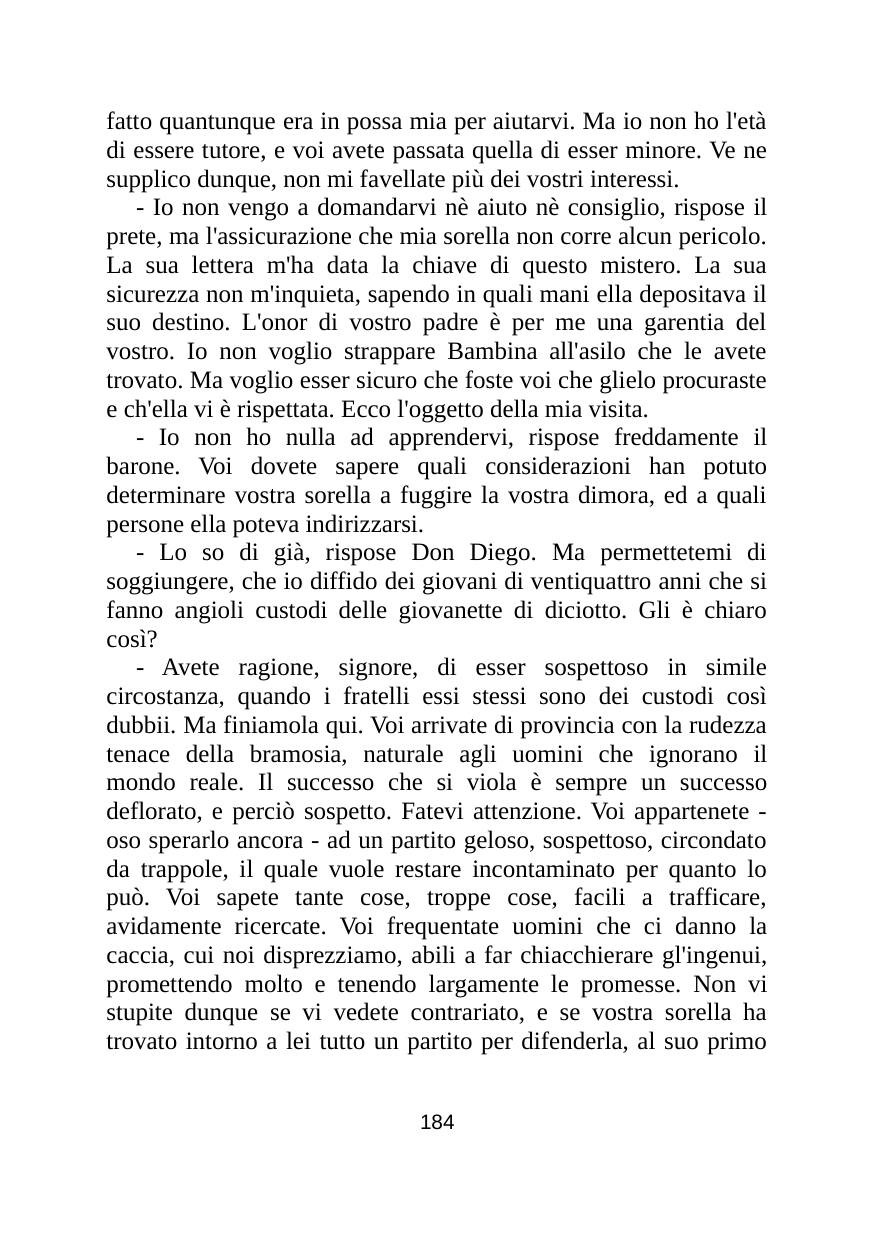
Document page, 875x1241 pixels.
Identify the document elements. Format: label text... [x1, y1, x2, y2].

text - Lo so di già, rispose Don Diego. Ma permettetemi di soggiungere, che io diffido dei giovani di ventiquattro anni che si fanno angioli custodi delle giovanette di diciotto. Gli è chiaro così? [106, 537, 768, 652]
text fatto quantunque era in possa mia per aiutarvi. Ma io non ho l'età di essere tutore, e voi avete passata quella di esser minore. Ve ne supplico dunque, non mi favellate più dei vostri interessi. [106, 106, 768, 192]
text - Io non ho nulla ad apprendervi, rispose freddamente il barone. Voi dovete sapere quali considerazioni han potuto determinare vostra sorella a fuggire la vostra dimora, ed a quali persone ella poteva indirizzarsi. [106, 422, 768, 537]
text - Avete ragione, signore, di esser sospettoso in simile circostanza, quando i fratelli essi stessi sono dei custodi così dubbii. Ma finiamola qui. Voi arrivate di provincia con la rudezza tenace della bramosia, naturale agli uomini che ignorano il mondo reale. Il successo che si viola è sempre un successo deflorato, e perciò sospetto. Fatevi attenzione. Voi appartenete - oso sperarlo ancora - ad un partito geloso, sospettoso, circondato da trappole, il quale vuole restare incontaminato per quanto lo può. Voi sapete tante cose, troppe cose, facili a trafficare, avidamente ricercate. Voi frequentate uomini che ci danno la caccia, cui noi disprezziamo, abili a far chiacchierare gl'ingenui, promettendo molto e tenendo largamente le promesse. Non vi stupite dunque se vi vedete contrariato, e se vostra sorella ha trovato intorno a lei tutto un partito per difenderla, al suo primo [106, 652, 768, 1055]
text - Io non vengo a domandarvi nè aiuto nè consiglio, rispose il prete, ma l'assicurazione che mia sorella non corre alcun pericolo. La sua lettera m'ha data la chiave di questo mistero. La sua sicurezza non m'inquieta, sapendo in quali mani ella depositava il suo destino. L'onor di vostro padre è per me una garentia del vostro. Io non voglio strappare Bambina all'asilo che le avete trovato. Ma voglio esser sicuro che foste voi che glielo procuraste e ch'ella vi è rispettata. Ecco l'oggetto della mia visita. [106, 192, 768, 422]
